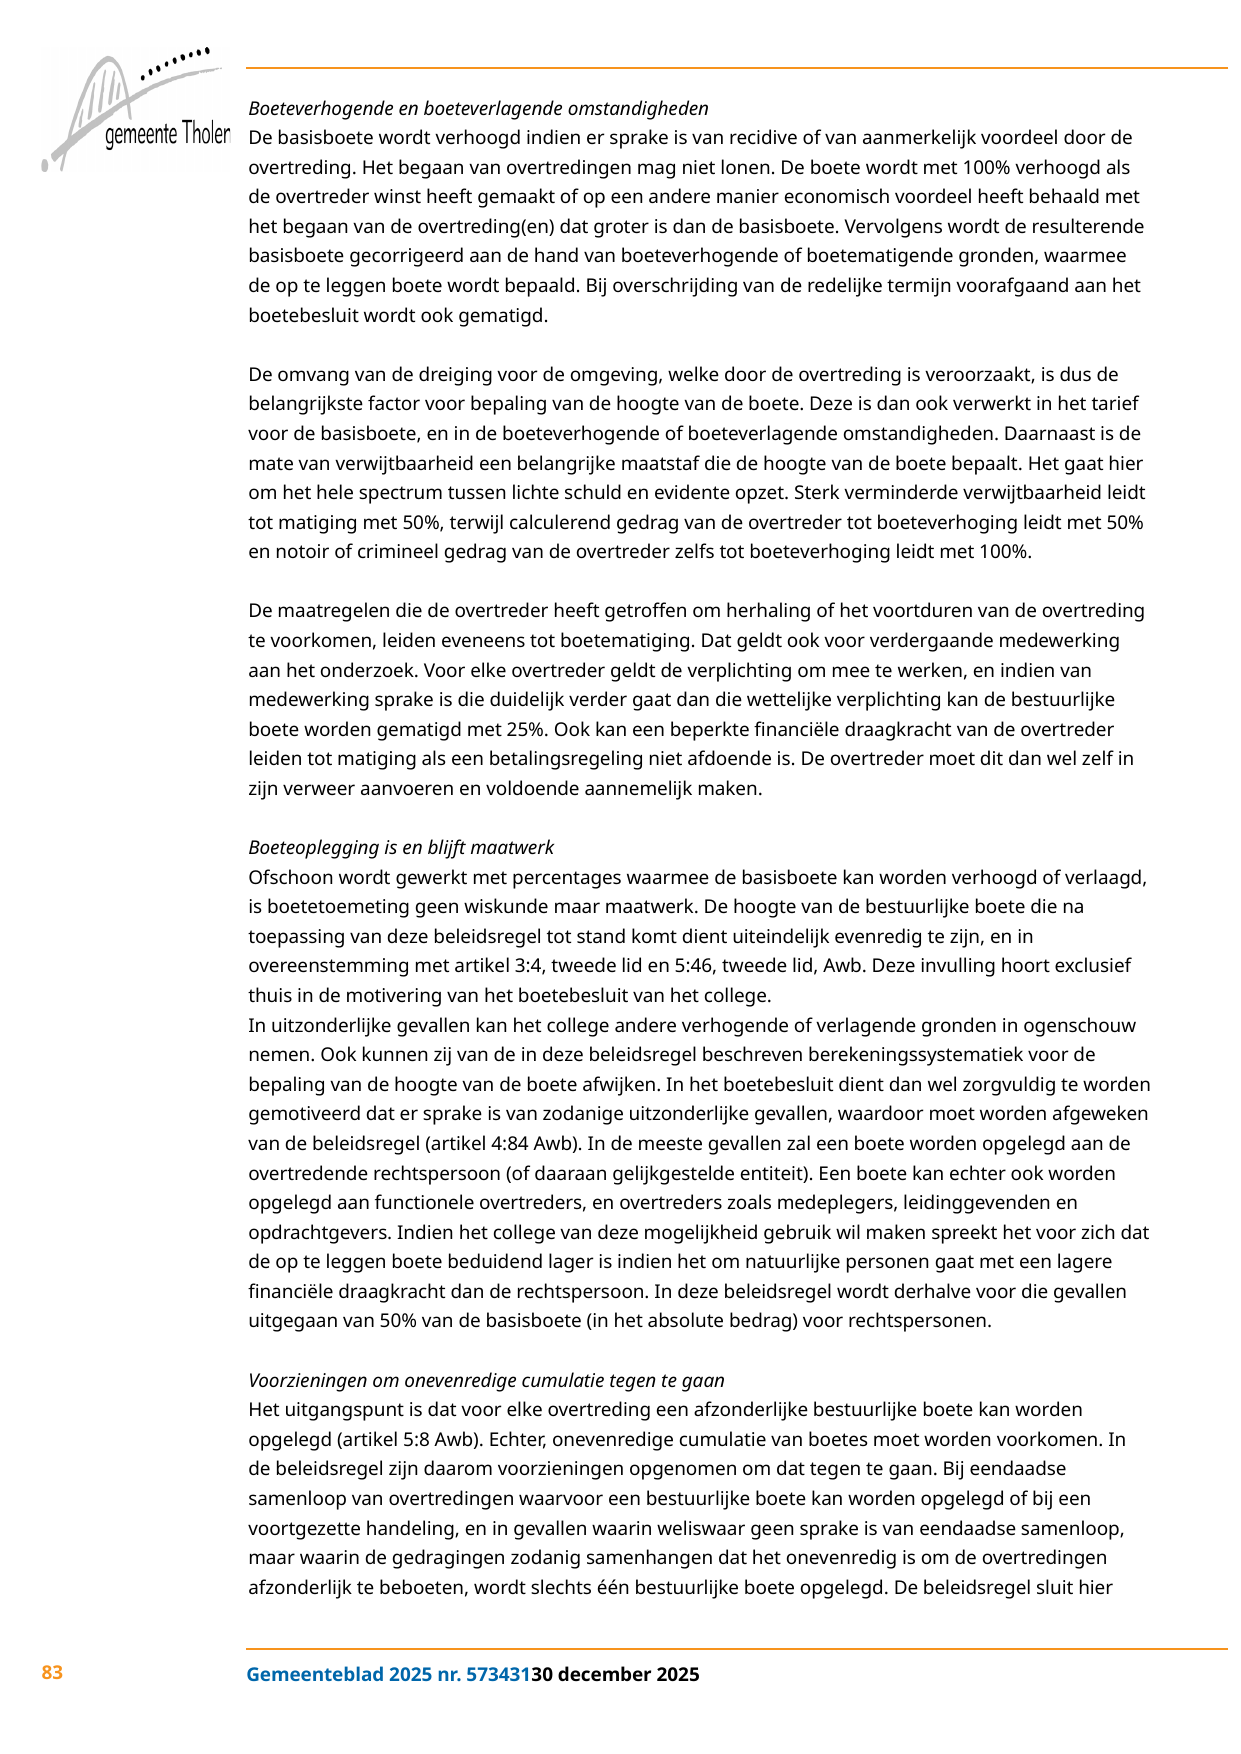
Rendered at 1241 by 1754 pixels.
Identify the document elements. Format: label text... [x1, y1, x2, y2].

text Het uitgangspunt is dat voor elke overtreding een afzonderlijke bestuurlijke boete kan worden opgelegd (artikel 5:8 Awb). Echter, onevenredige cumulatie van boetes moet worden voorkomen. In de beleidsregel zijn daarom voorzieningen opgenomen om dat tegen te gaan. Bij eendaadse samenloop van overtredingen waarvoor een bestuurlijke boete kan worden opgelegd of bij een voortgezette handeling, en in gevallen waarin weliswaar geen sprake is van eendaadse samenloop, maar waarin de gedragingen zodanig samenhangen dat het onevenredig is om de overtredingen afzonderlijk te beboeten, wordt slechts één bestuurlijke boete opgelegd. De beleidsregel sluit hier [248, 1396, 1152, 1600]
picture [41, 47, 231, 172]
text Boeteoplegging is en blijft maatwerk [248, 834, 1152, 860]
text Boeteverhogende en boeteverlagende omstandigheden [248, 95, 1152, 121]
text De omvang van de dreiging voor de omgeving, welke door de overtreding is veroorzaakt, is dus de belangrijkste factor voor bepaling van de hoogte van de boete. Deze is dan ook verwerkt in het tarief voor de basisboete, en in de boeteverhogende of boeteverlagende omstandigheden. Daarnaast is de mate van verwijtbaarheid een belangrijke maatstaf die de hoogte van de boete bepaalt. Het gaat hier om het hele spectrum tussen lichte schuld en evidente opzet. Sterk verminderde verwijtbaarheid leidt tot matiging met 50%, terwijl calculerend gedrag van de overtreder tot boeteverhoging leidt met 50% en notoir of crimineel gedrag van de overtreder zelfs tot boeteverhoging leidt met 100%. [248, 361, 1152, 564]
text Ofschoon wordt gewerkt met percentages waarmee de basisboete kan worden verhoogd of verlaagd, is boetetoemeting geen wiskunde maar maatwerk. De hoogte van de bestuurlijke boete die na toepassing van deze beleidsregel tot stand komt dient uiteindelijk evenredig te zijn, en in overeenstemming met artikel 3:4, tweede lid en 5:46, tweede lid, Awb. Deze invulling hoort exclusief thuis in de motivering van het boetebesluit van het college. [248, 864, 1152, 1008]
text In uitzonderlijke gevallen kan het college andere verhogende of verlagende gronden in ogenschouw nemen. Ook kunnen zij van de in deze beleidsregel beschreven berekeningssystematiek voor de bepaling van de hoogte van de boete afwijken. In het boetebesluit dient dan wel zorgvuldig te worden gemotiveerd dat er sprake is van zodanige uitzonderlijke gevallen, waardoor moet worden afgeweken van de beleidsregel (artikel 4:84 Awb). In de meeste gevallen zal een boete worden opgelegd aan de overtredende rechtspersoon (of daaraan gelijkgestelde entiteit). Een boete kan echter ook worden opgelegd aan functionele overtreders, en overtreders zoals medeplegers, leidinggevenden en opdrachtgevers. Indien het college van deze mogelijkheid gebruik wil maken spreekt het voor zich dat de op te leggen boete beduidend lager is indien het om natuurlijke personen gaat met een lagere financiële draagkracht dan de rechtspersoon. In deze beleidsregel wordt derhalve voor die gevallen uitgegaan van 50% van de basisboete (in het absolute bedrag) voor rechtspersonen. [248, 1012, 1152, 1333]
text De maatregelen die de overtreder heeft getroffen om herhaling of het voortduren van de overtreding te voorkomen, leiden eveneens tot boetematiging. Dat geldt ook voor verdergaande medewerking aan het onderzoek. Voor elke overtreder geldt de verplichting om mee te werken, en indien van medewerking sprake is die duidelijk verder gaat dan die wettelijke verplichting kan de bestuurlijke boete worden gematigd met 25%. Ook kan een beperkte financiële draagkracht van de overtreder leiden tot matiging als een betalingsregeling niet afdoende is. De overtreder moet dit dan wel zelf in zijn verweer aanvoeren en voldoende aannemelijk maken. [248, 598, 1152, 801]
text De basisboete wordt verhoogd indien er sprake is van recidive of van aanmerkelijk voordeel door de overtreding. Het begaan van overtredingen mag niet lonen. De boete wordt met 100% verhoogd als de overtreder winst heeft gemaakt of op een andere manier economisch voordeel heeft behaald met het begaan van de overtreding(en) dat groter is dan de basisboete. Vervolgens wordt de resulterende basisboete gecorrigeerd aan de hand van boeteverhogende of boetematigende gronden, waarmee de op te leggen boete wordt bepaald. Bij overschrijding van de redelijke termijn voorafgaand aan het boetebesluit wordt ook gematigd. [248, 124, 1152, 328]
text Voorzieningen om onevenredige cumulatie tegen te gaan [248, 1367, 1152, 1393]
